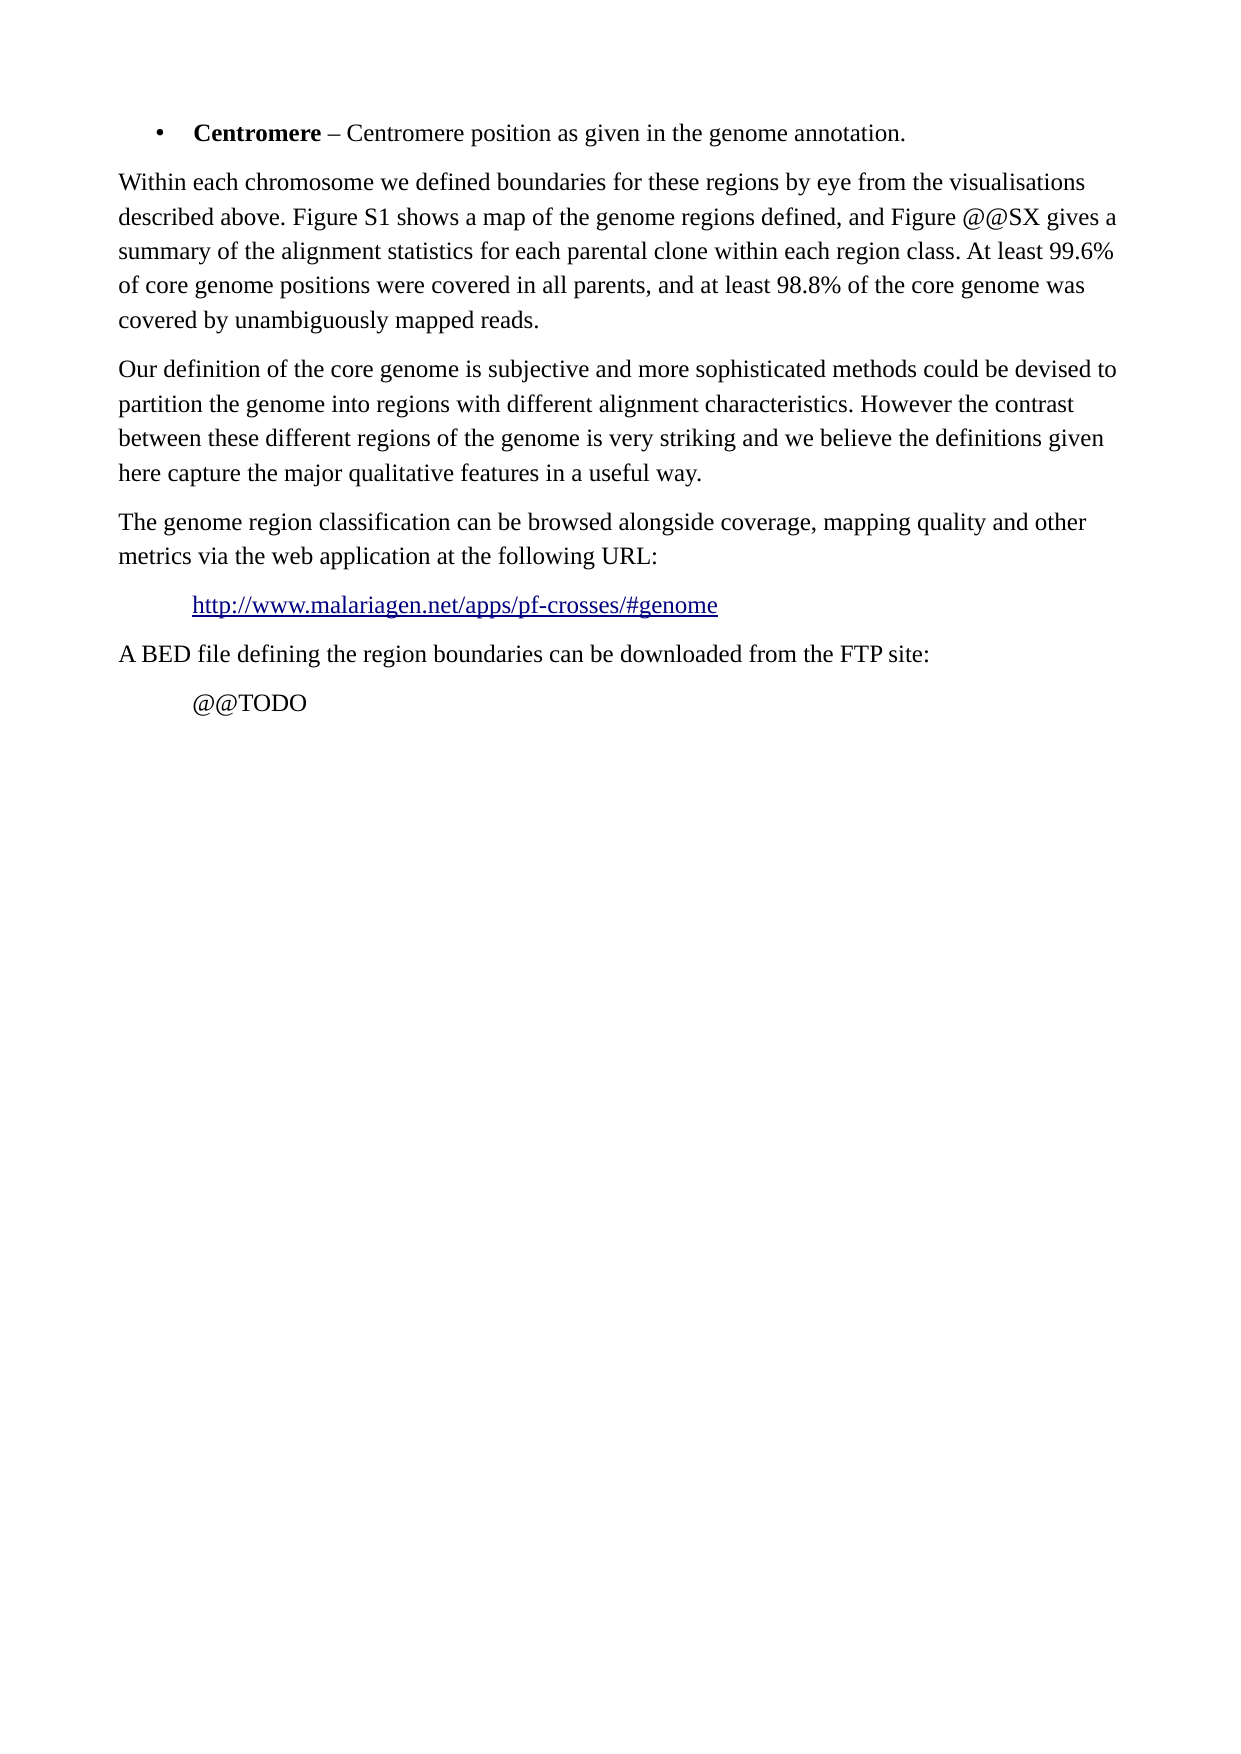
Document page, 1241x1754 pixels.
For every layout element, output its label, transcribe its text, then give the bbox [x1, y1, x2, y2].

text Our definition of the core genome is subjective and more sophisticated methods could be devised to partition the genome into regions with different alignment characteristics. However the contrast between these different regions of the genome is very striking and we believe the definitions given here capture the major qualitative features in a useful way. [118, 354, 1122, 486]
text http://www.malariagen.net/apps/pf-crosses/#genome [192, 590, 1122, 619]
text Within each chromosome we defined boundaries for these regions by eye from the visualisations described above. Figure S1 shows a map of the genome regions defined, and Figure @@SX gives a summary of the alignment statistics for each parental clone within each region class. At least 99.6% of core genome positions were covered in all parents, and at least 98.8% of the core genome was covered by unambiguously mapped reads. [118, 167, 1122, 334]
text The genome region classification can be browsed alongside coverage, mapping quality and other metrics via the web application at the following URL: [118, 507, 1122, 570]
text A BED file defining the region boundaries can be downloaded from the FTP site: [118, 639, 1122, 668]
text @@TODO [192, 688, 1122, 717]
list Centromere – Centromere position as given in the genome annotation. [156, 118, 1122, 147]
